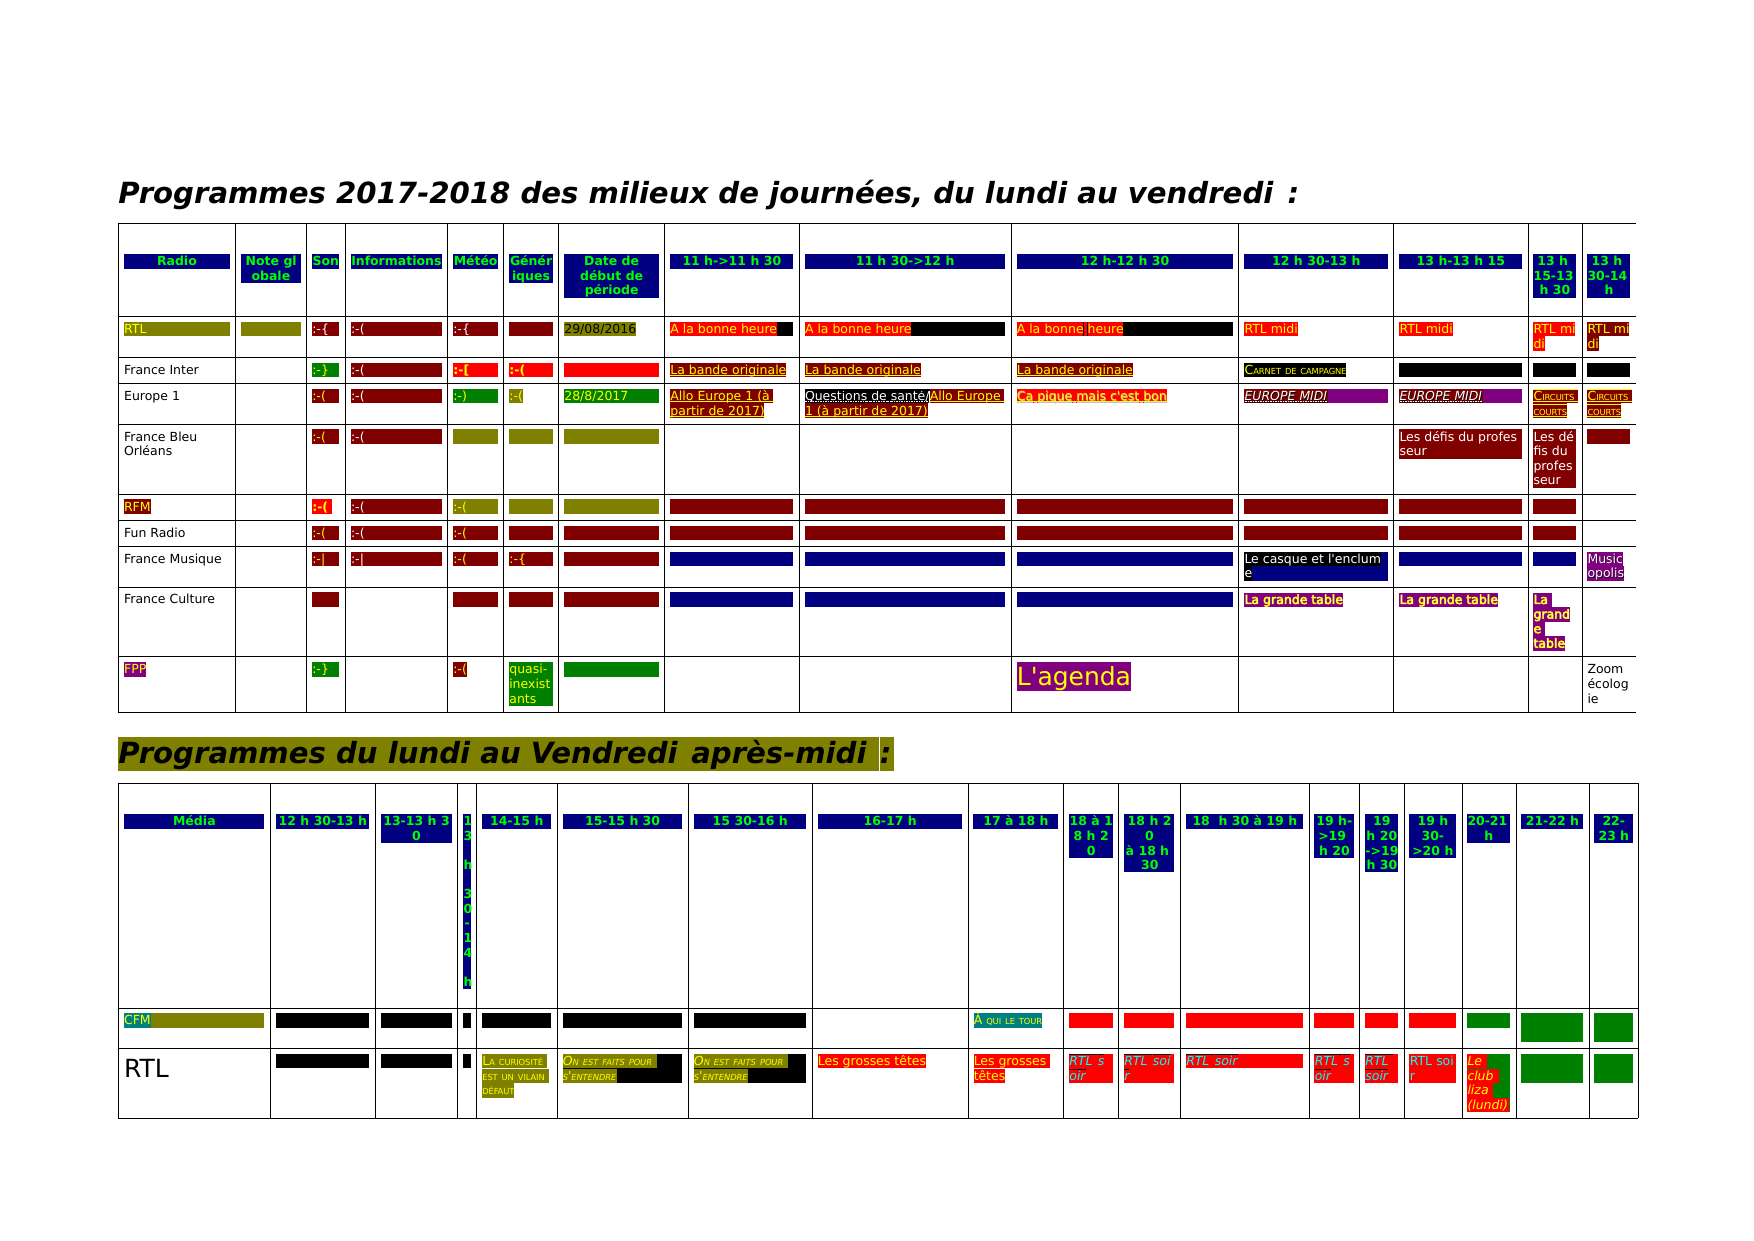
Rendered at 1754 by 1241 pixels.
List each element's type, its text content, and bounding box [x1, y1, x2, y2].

table_cell [665, 425, 799, 493]
table_cell [346, 657, 447, 712]
table_cell [504, 317, 558, 357]
table_header 15 30-16 h [689, 784, 812, 1007]
table_cell La bande originale [1012, 358, 1238, 383]
table_cell [504, 495, 558, 520]
table_cell [448, 588, 503, 656]
table_cell A la bonne heure [1012, 317, 1238, 357]
table_cell Les grosses têtes [969, 1049, 1063, 1118]
table_cell [236, 521, 306, 546]
table_header 18 à 18 h 20 [1064, 784, 1118, 1007]
table_header Média [119, 784, 270, 1007]
table_cell [1394, 657, 1528, 712]
table_cell [376, 1009, 457, 1048]
table_cell [559, 425, 664, 493]
table_cell :-} [307, 358, 345, 383]
table_cell [1239, 495, 1393, 520]
table_cell RTL midi [1239, 317, 1393, 357]
table_cell Europe midi [1394, 384, 1528, 424]
table_cell :-) [448, 384, 503, 424]
table_cell [800, 657, 1011, 712]
table_header Radio [119, 224, 235, 316]
table_header 13 h 15-13 h 30 [1529, 224, 1582, 316]
table_cell Circuits courts [1529, 384, 1582, 424]
table_cell :-( [307, 521, 345, 546]
table_cell [1517, 1009, 1589, 1048]
table_cell [236, 588, 306, 656]
table_header 18 h 30 à 19 h [1181, 784, 1309, 1007]
table_cell [236, 657, 306, 712]
table_cell [559, 495, 664, 520]
table_header Note globale [236, 224, 306, 316]
table_cell RTL [119, 1049, 270, 1118]
table_cell France Bleu Orléans [119, 425, 235, 493]
table_cell [665, 547, 799, 587]
table_cell Les défis du professeur [1529, 425, 1582, 493]
table_cell RTL soir [1181, 1049, 1309, 1118]
table_cell La curiosité est un vilain défaut [477, 1049, 557, 1118]
table_cell [1583, 521, 1636, 546]
table_cell [800, 425, 1011, 493]
table_header 12 h 30-13 h [1239, 224, 1393, 316]
table_header 13-13 h 30 [376, 784, 457, 1007]
table_cell [504, 425, 558, 493]
table_cell Fun Radio [119, 521, 235, 546]
table_cell 28/8/2017 [559, 384, 664, 424]
table_header 13 h 30-14 h [458, 784, 476, 1007]
table_cell 29/08/2016 [559, 317, 664, 357]
table_cell [1394, 495, 1528, 520]
table_cell [559, 358, 664, 383]
table_cell [800, 588, 1011, 656]
table_cell [477, 1009, 557, 1048]
table_cell [271, 1049, 375, 1118]
table_cell [1181, 1009, 1309, 1048]
table_header 18 h 20 à 18 h 30 [1119, 784, 1180, 1007]
table_cell [1012, 547, 1238, 587]
table_cell CFM [119, 1009, 270, 1048]
table_cell Le club liza (lundi) [1463, 1049, 1516, 1118]
table_cell Europe 1 [119, 384, 235, 424]
table_cell [800, 495, 1011, 520]
table_cell [559, 547, 664, 587]
table_cell [236, 425, 306, 493]
table_cell [1012, 588, 1238, 656]
table_cell FPP [119, 657, 235, 712]
table_cell RTL midi [1583, 317, 1636, 357]
table_cell [458, 1009, 476, 1048]
table_cell [236, 358, 306, 383]
table_cell Les grosses têtes [813, 1049, 968, 1118]
table_cell :-( [307, 495, 345, 520]
table_cell RTL soir [1360, 1049, 1404, 1118]
table_cell :-{ [307, 317, 345, 357]
table_cell quasi-inexistants [504, 657, 558, 712]
table_cell [1239, 657, 1393, 712]
table_cell [504, 588, 558, 656]
table_cell [800, 521, 1011, 546]
table_cell [236, 547, 306, 587]
table_cell :-( [346, 425, 447, 493]
table_cell [1239, 521, 1393, 546]
table_cell [558, 1009, 688, 1048]
table_cell On est faits pour s'entendre [558, 1049, 688, 1118]
table_cell [689, 1009, 812, 1048]
table_header Informations [346, 224, 447, 316]
table_cell :-{ [504, 547, 558, 587]
table_cell [1119, 1009, 1180, 1048]
table_cell Le casque et l'enclume [1239, 547, 1393, 587]
table_cell [1590, 1009, 1638, 1048]
table_cell [271, 1009, 375, 1048]
table_cell [1012, 521, 1238, 546]
table_cell [1394, 547, 1528, 587]
table_cell :-( [448, 547, 503, 587]
table_header 17 à 18 h [969, 784, 1063, 1007]
table_cell [504, 521, 558, 546]
table_cell [665, 521, 799, 546]
table_cell [1012, 425, 1238, 493]
table_cell Zoom écologie [1583, 657, 1636, 712]
table_cell :-( [346, 358, 447, 383]
table_cell La bande originale [665, 358, 799, 383]
table_cell [346, 588, 447, 656]
table_header 13 h-13 h 15 [1394, 224, 1528, 316]
table_cell :-( [346, 317, 447, 357]
table_cell [559, 521, 664, 546]
table_cell [458, 1049, 476, 1118]
table_cell Questions de santé/Allo Europe 1 (à partir de 2017) [800, 384, 1011, 424]
table_cell :-( [448, 657, 503, 712]
table_header 19 h 30->20 h [1405, 784, 1462, 1007]
table_cell RTL soir [1405, 1049, 1462, 1118]
table_cell France Culture [119, 588, 235, 656]
table_header Météo [448, 224, 503, 316]
table_cell [1517, 1049, 1589, 1118]
table_header 12 h 30-13 h [271, 784, 375, 1007]
table_cell :-( [448, 521, 503, 546]
table_cell [1463, 1009, 1516, 1048]
table_cell À qui le tour [969, 1009, 1063, 1048]
table_cell [1583, 495, 1636, 520]
table_cell Carnet de campagne [1239, 358, 1393, 383]
table_cell :-( [504, 358, 558, 383]
table_header 14-15 h [477, 784, 557, 1007]
table_header 13 h 30-14 h [1583, 224, 1636, 316]
table_header 11 h 30->12 h [800, 224, 1011, 316]
table_cell [376, 1049, 457, 1118]
table_cell [1529, 521, 1582, 546]
table_cell [236, 317, 306, 357]
table_cell :-{ [448, 317, 503, 357]
table_cell :-( [346, 521, 447, 546]
table_cell :-( [307, 384, 345, 424]
table_cell Les défis du professeur [1394, 425, 1528, 493]
table_cell RTL [119, 317, 235, 357]
table_cell Allo Europe 1 (à partir de 2017) [665, 384, 799, 424]
table_cell [1529, 495, 1582, 520]
table_cell La bande originale [800, 358, 1011, 383]
table_cell France Musique [119, 547, 235, 587]
table_cell France Inter [119, 358, 235, 383]
table_cell RTL soir [1064, 1049, 1118, 1118]
table_cell RTL soir [1310, 1049, 1359, 1118]
table_cell [1590, 1049, 1638, 1118]
table_cell [1360, 1009, 1404, 1048]
table_cell [665, 588, 799, 656]
table_cell [1583, 588, 1636, 656]
table_cell [1529, 547, 1582, 587]
table_header 15-15 h 30 [558, 784, 688, 1007]
table_cell Circuits courts [1583, 384, 1636, 424]
table_cell :-( [504, 384, 558, 424]
table_header 11 h->11 h 30 [665, 224, 799, 316]
table_cell [1310, 1009, 1359, 1048]
table_header Date de début de période [559, 224, 664, 316]
table_cell [1394, 521, 1528, 546]
table_cell [1529, 358, 1582, 383]
table_cell La grande table [1394, 588, 1528, 656]
table_cell [1394, 358, 1528, 383]
table_cell La grande table [1529, 588, 1582, 656]
table_cell [559, 657, 664, 712]
table_cell [307, 588, 345, 656]
table_cell [800, 547, 1011, 587]
table_cell :-( [346, 384, 447, 424]
table_cell [665, 495, 799, 520]
table_cell L'agenda [1012, 657, 1238, 712]
table_cell :-( [448, 495, 503, 520]
table_cell :-[ [448, 358, 503, 383]
table_cell [1529, 657, 1582, 712]
table_header 22-23 h [1590, 784, 1638, 1007]
table_cell RFM [119, 495, 235, 520]
table_cell On est faits pour s'entendre [689, 1049, 812, 1118]
table_cell [1405, 1009, 1462, 1048]
table_cell [665, 657, 799, 712]
table_header Son [307, 224, 345, 316]
table_cell La grande table [1239, 588, 1393, 656]
table_header 12 h-12 h 30 [1012, 224, 1238, 316]
table_cell :-| [346, 547, 447, 587]
subtitle Programmes du lundi au Vendredi après-midi : [118, 737, 1636, 771]
table_cell [1064, 1009, 1118, 1048]
table_cell [559, 588, 664, 656]
table_cell [1239, 425, 1393, 493]
table_header 19 h 20->19 h 30 [1360, 784, 1404, 1007]
table_cell A la bonne heure [665, 317, 799, 357]
table_cell Ça pique mais c'est bon [1012, 384, 1238, 424]
table_cell :-( [307, 425, 345, 493]
table_cell RTL midi [1394, 317, 1528, 357]
table_cell [813, 1009, 968, 1048]
table_header Génériques [504, 224, 558, 316]
table_header 16-17 h [813, 784, 968, 1007]
table_cell :-| [307, 547, 345, 587]
table_cell RTL soir [1119, 1049, 1180, 1118]
table_cell Europe midi [1239, 384, 1393, 424]
table_cell [236, 495, 306, 520]
table_header 21-22 h [1517, 784, 1589, 1007]
table_cell :-} [307, 657, 345, 712]
table_cell A la bonne heure [800, 317, 1011, 357]
table_header 20-21 h [1463, 784, 1516, 1007]
table_header 19 h->19 h 20 [1310, 784, 1359, 1007]
table_cell :-( [346, 495, 447, 520]
table_cell RTL midi [1529, 317, 1582, 357]
table_cell [1012, 495, 1238, 520]
table_cell [236, 384, 306, 424]
table_cell [1583, 425, 1636, 493]
subtitle Programmes 2017-2018 des milieux de journées, du lundi au vendredi : [118, 177, 1636, 211]
table_cell [448, 425, 503, 493]
table_cell [1583, 358, 1636, 383]
table_cell Musicopolis [1583, 547, 1636, 587]
